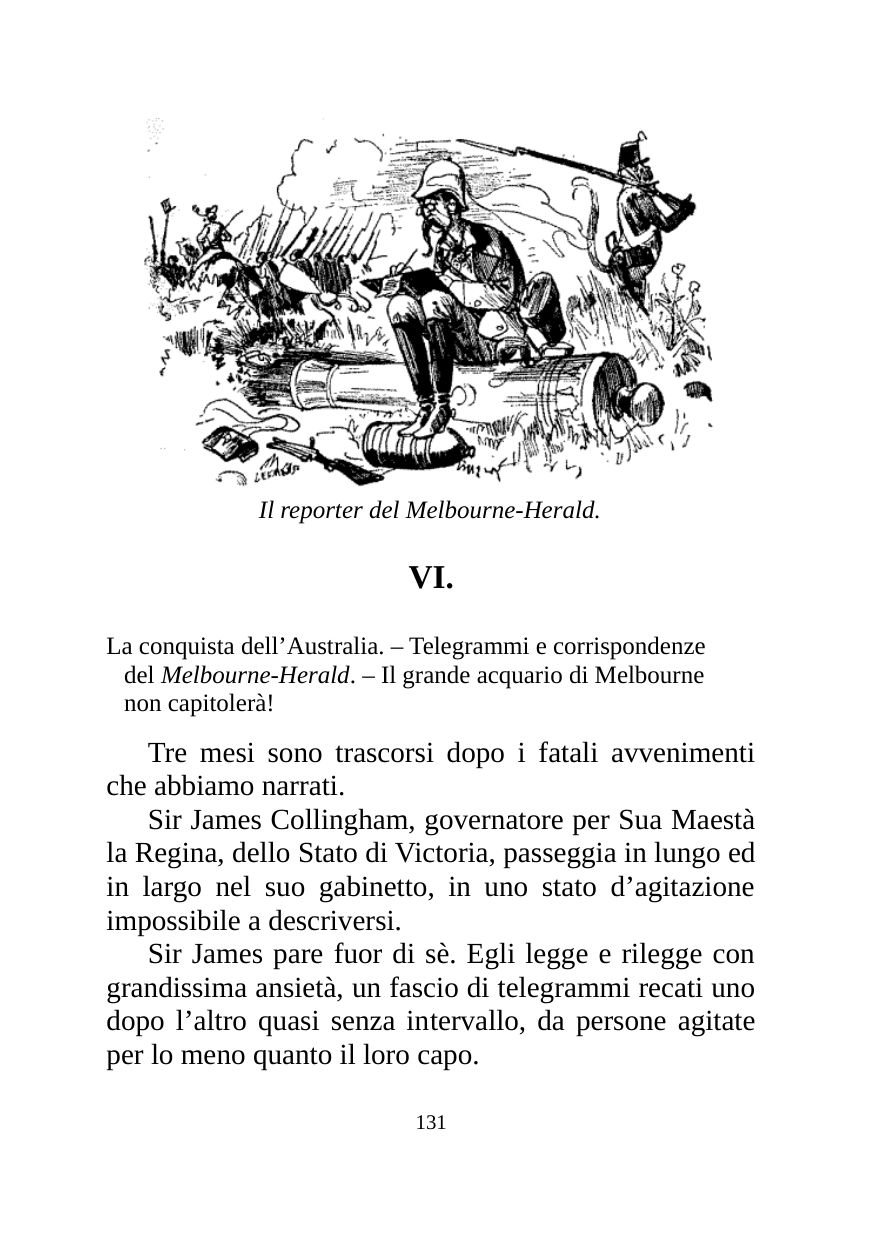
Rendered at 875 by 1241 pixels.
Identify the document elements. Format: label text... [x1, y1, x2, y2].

text Sir James pare fuor di sè. Egli legge e rilegge con grandissima ansietà, un fascio di telegrammi recati uno dopo l’altro quasi senza intervallo, da persone agitate per lo meno quanto il loro capo. [106, 936, 756, 1070]
text Sir James Collingham, governatore per Sua Maestà la Regina, dello Stato di Victoria, passeggia in lungo ed in largo nel suo gabinetto, in uno stato d’agitazione impossibile a descriversi. [106, 802, 756, 936]
picture [143, 118, 719, 495]
text Tre mesi sono trascorsi dopo i fatali avvenimenti che abbiamo narrati. [106, 735, 756, 802]
subtitle La conquista dell’Australia. – Telegrammi e corrispondenze del Melbourne-Herald. – Il grande acquario di Melbourne non capitolerà! [106, 631, 738, 717]
subtitle VI. [106, 557, 756, 596]
text Il reporter del Melbourne-Herald. [144, 495, 718, 524]
